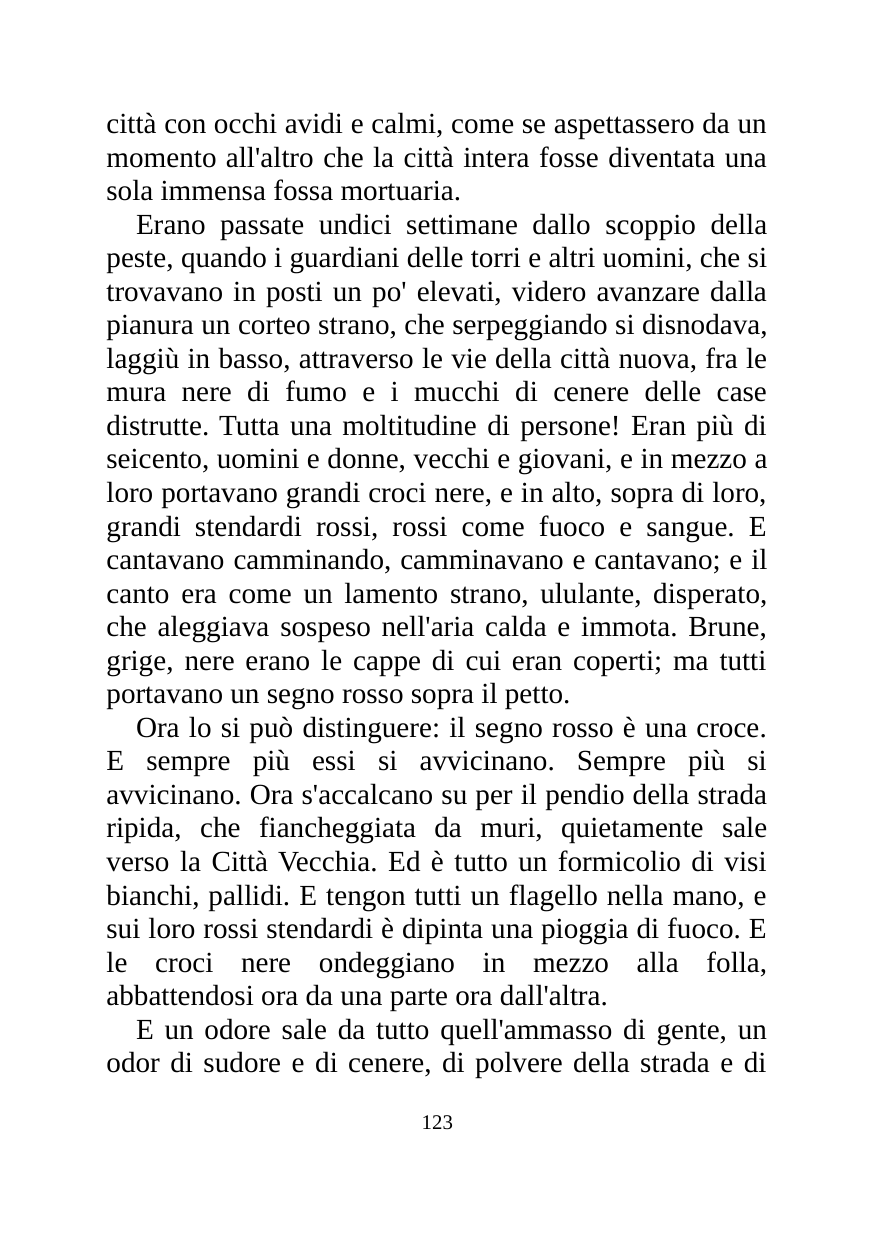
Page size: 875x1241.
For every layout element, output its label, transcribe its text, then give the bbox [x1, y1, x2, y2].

text città con occhi avidi e calmi, come se aspettassero da un momento all'altro che la città intera fosse diventata una sola immensa fossa mortuaria. [106, 106, 768, 207]
text Ora lo si può distinguere: il segno rosso è una croce. E sempre più essi si avvicinano. Sempre più si avvicinano. Ora s'accalcano su per il pendio della strada ripida, che fiancheggiata da muri, quietamente sale verso la Città Vecchia. Ed è tutto un formicolio di visi bianchi, pallidi. E tengon tutti un flagello nella mano, e sui loro rossi stendardi è dipinta una pioggia di fuoco. E le croci nere ondeggiano in mezzo alla folla, abbattendosi ora da una parte ora dall'altra. [106, 710, 768, 1012]
text Erano passate undici settimane dallo scoppio della peste, quando i guardiani delle torri e altri uomini, che si trovavano in posti un po' elevati, videro avanzare dalla pianura un corteo strano, che serpeggiando si disnodava, laggiù in basso, attraverso le vie della città nuova, fra le mura nere di fumo e i mucchi di cenere delle case distrutte. Tutta una moltitudine di persone! Eran più di seicento, uomini e donne, vecchi e giovani, e in mezzo a loro portavano grandi croci nere, e in alto, sopra di loro, grandi stendardi rossi, rossi come fuoco e sangue. E cantavano camminando, camminavano e cantavano; e il canto era come un lamento strano, ululante, disperato, che aleggiava sospeso nell'aria calda e immota. Brune, grige, nere erano le cappe di cui eran coperti; ma tutti portavano un segno rosso sopra il petto. [106, 207, 768, 710]
text E un odore sale da tutto quell'ammasso di gente, un odor di sudore e di cenere, di polvere della strada e di [106, 1012, 768, 1079]
